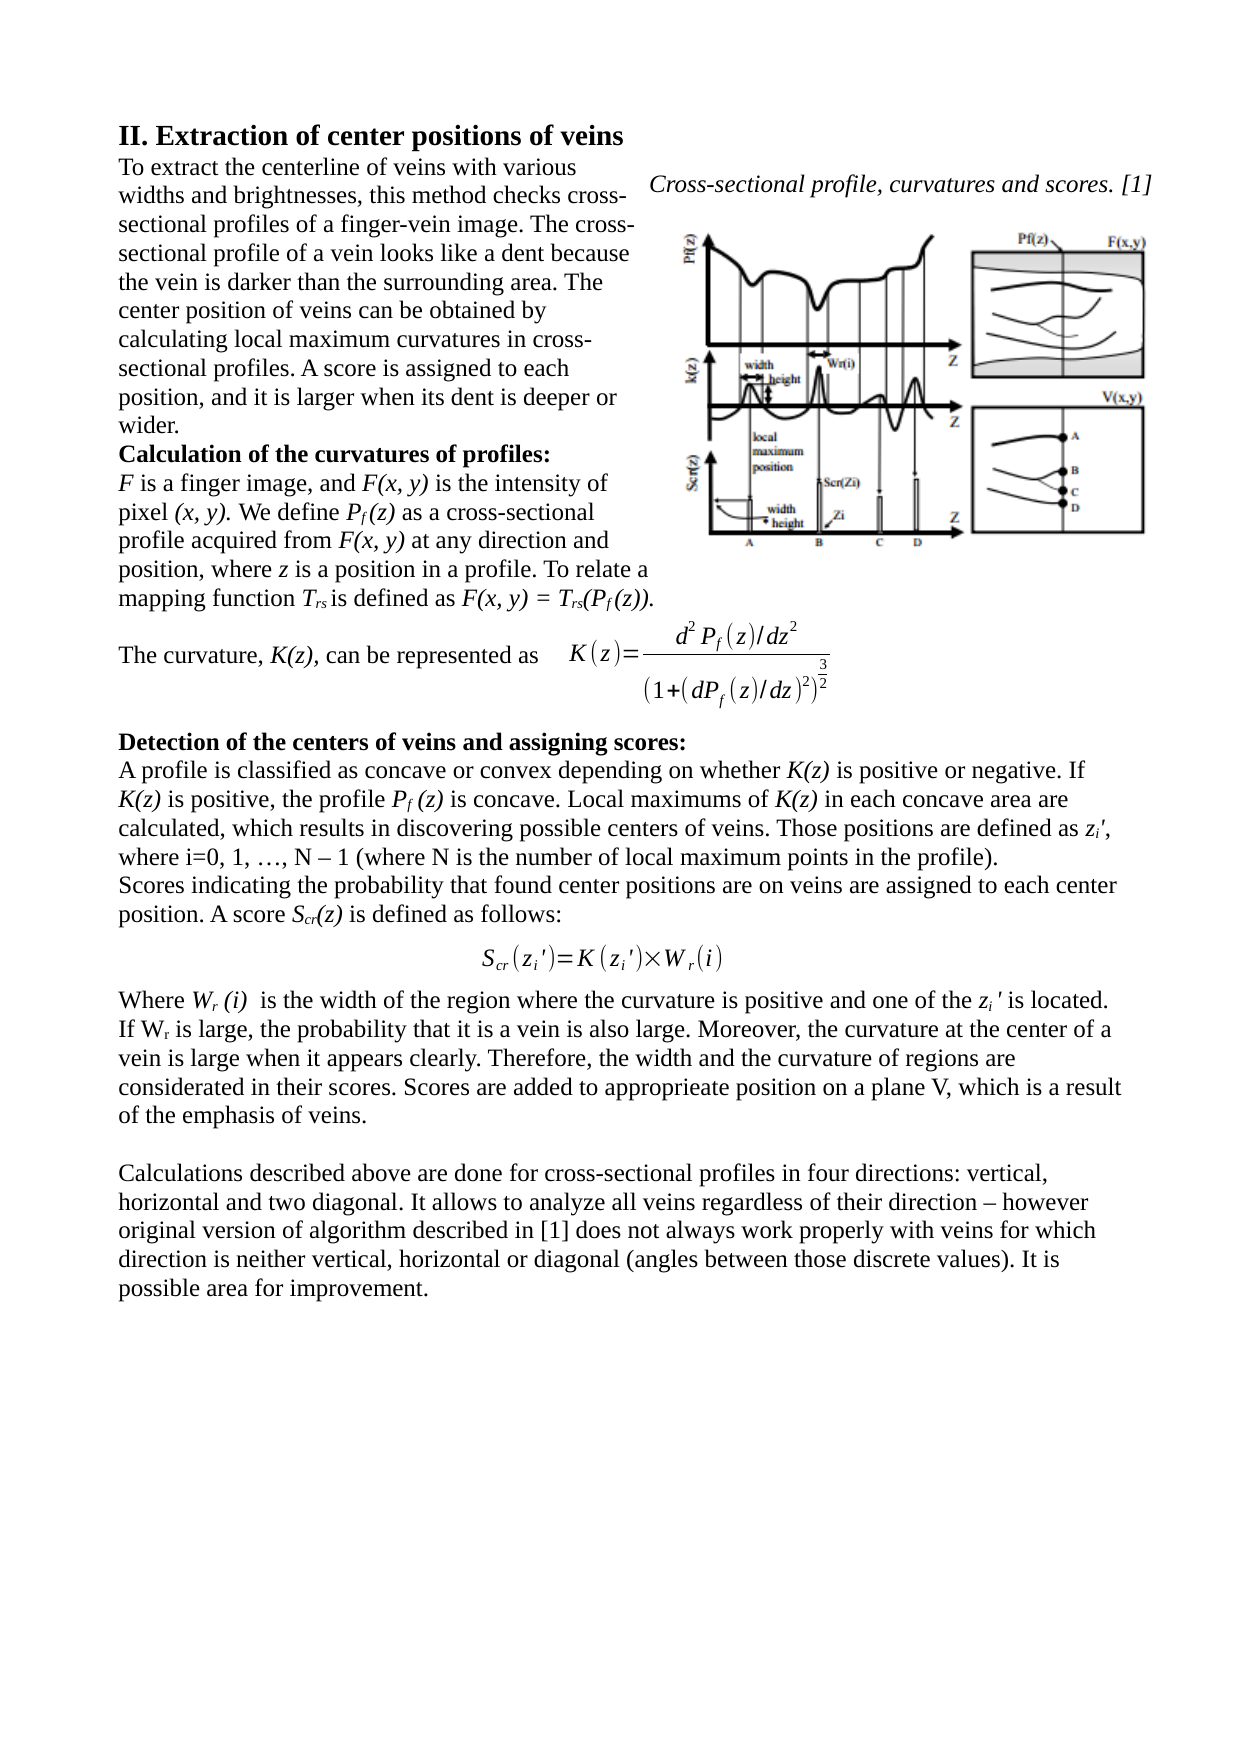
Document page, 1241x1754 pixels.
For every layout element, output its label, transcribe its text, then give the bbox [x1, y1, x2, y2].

picture [648, 208, 1179, 584]
text Detection of the centers of veins and assigning scores: [118, 698, 1122, 755]
text Where Wr (i) is the width of the region where the curvature is positive and one of the zi ' is located. [118, 985, 1122, 1014]
text II. Extraction of center positions of veins [118, 118, 1122, 152]
text The curvature, K(z), can be represented as [118, 640, 1122, 669]
text Cross-sectional profile, curvatures and scores. [1] [649, 169, 1179, 197]
text F is a finger image, and F(x, y) is the intensity of pixel (x, y). We define Pf (z) as a cross-sectional profile acquired from F(x, y) at any direction and position, where z is a position in a profile. To relate a position of Pf (z) to that of F(x, y), the mapping function Trs is defined as F(x, y) = Trs(Pf (z)). [118, 468, 1122, 612]
text If Wr is large, the probability that it is a vein is also large. Moreover, the curvature at the center of a vein is large when it appears clearly. Therefore, the width and the curvature of regions are considerated in their scores. Scores are added to approprieate position on a plane V, which is a result of the emphasis of veins. [118, 1014, 1122, 1129]
text A profile is classified as concave or convex depending on whether K(z) is positive or negative. If K(z) is positive, the profile Pf (z) is concave. Local maximums of K(z) in each concave area are calculated, which results in discovering possible centers of veins. Those positions are defined as zi', where i=0, 1, …, N – 1 (where N is the number of local maximum points in the profile). [118, 755, 1122, 870]
text Calculations described above are done for cross-sectional profiles in four directions: vertical, horizontal and two diagonal. It allows to analyze all veins regardless of their direction – however original version of algorithm described in [1] does not always work properly with veins for which direction is neither vertical, horizontal or diagonal (angles between those discrete values). It is possible area for improvement. [118, 1158, 1122, 1302]
text Calculation of the curvatures of profiles: [118, 439, 648, 468]
text Scores indicating the probability that found center positions are on veins are assigned to each center position. A score Scr(z) is defined as follows: [118, 870, 1122, 957]
text To extract the centerline of veins with various widths and brightnesses, this method checks cross-sectional profiles of a finger-vein image. The cross-sectional profile of a vein looks like a dent because the vein is darker than the surrounding area. The center position of veins can be obtained by calculating local maximum curvatures in cross-sectional profiles. A score is assigned to each position, and it is larger when its dent is deeper or wider. [118, 152, 1179, 439]
